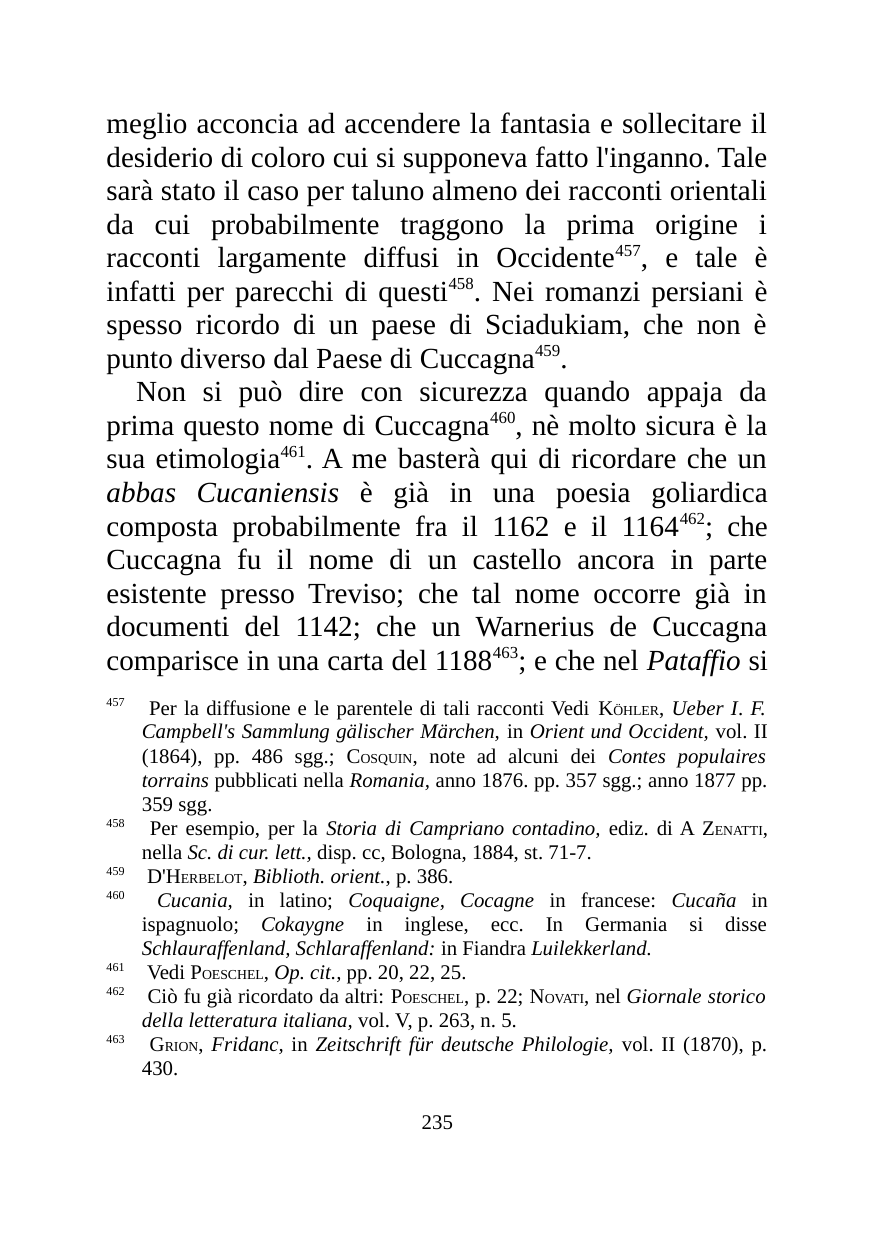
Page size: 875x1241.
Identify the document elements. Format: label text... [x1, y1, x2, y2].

text Non si può dire con sicurezza quando appaja da prima questo nome di Cuccagna, nè molto sicura è la sua etimologia. A me basterà qui di ricordare che un abbas Cucaniensis è già in una poesia goliardica composta probabilmente fra il 1162 e il 1164; che Cuccagna fu il nome di un castello ancora in parte esistente presso Treviso; che tal nome occorre già in documenti del 1142; che un Warnerius de Cuccagna comparisce in una carta del 1188; e che nel Pataffio si [106, 374, 768, 676]
text Grion, Fridanc, in Zeitschrift für deutsche Philologie, vol. II (1870), p. 430. [106, 1032, 768, 1080]
text Per esempio, per la Storia di Campriano contadino, ediz. di A Zenatti, nella Sc. di cur. lett., disp. cc, Bologna, 1884, st. 71-7. [106, 816, 768, 864]
text Vedi Poeschel, Op. cit., pp. 20, 22, 25. [106, 960, 768, 984]
text Cucania, in latino; Coquaigne, Cocagne in francese: Cucaña in ispagnuolo; Cokaygne in inglese, ecc. In Germania si disse Schlauraffenland, Schlaraffenland: in Fiandra Luilekkerland. [106, 888, 768, 960]
text D'Herbelot, Biblioth. orient., p. 386. [106, 864, 768, 888]
text Per la diffusione e le parentele di tali racconti Vedi Köhler, Ueber I. F. Campbell's Sammlung gälischer Märchen, in Orient und Occident, vol. II (1864), pp. 486 sgg.; Cosquin, note ad alcuni dei Contes populaires torrains pubblicati nella Romania, anno 1876. pp. 357 sgg.; anno 1877 pp. 359 sgg. [106, 695, 768, 816]
text Ciò fu già ricordato da altri: Poeschel, p. 22; Novati, nel Giornale storico della letteratura italiana, vol. V, p. 263, n. 5. [106, 984, 768, 1032]
text meglio acconcia ad accendere la fantasia e sollecitare il desiderio di coloro cui si supponeva fatto l'inganno. Tale sarà stato il caso per taluno almeno dei racconti orientali da cui probabilmente traggono la prima origine i racconti largamente diffusi in Occidente, e tale è infatti per parecchi di questi. Nei romanzi persiani è spesso ricordo di un paese di Sciadukiam, che non è punto diverso dal Paese di Cuccagna. [106, 106, 768, 374]
